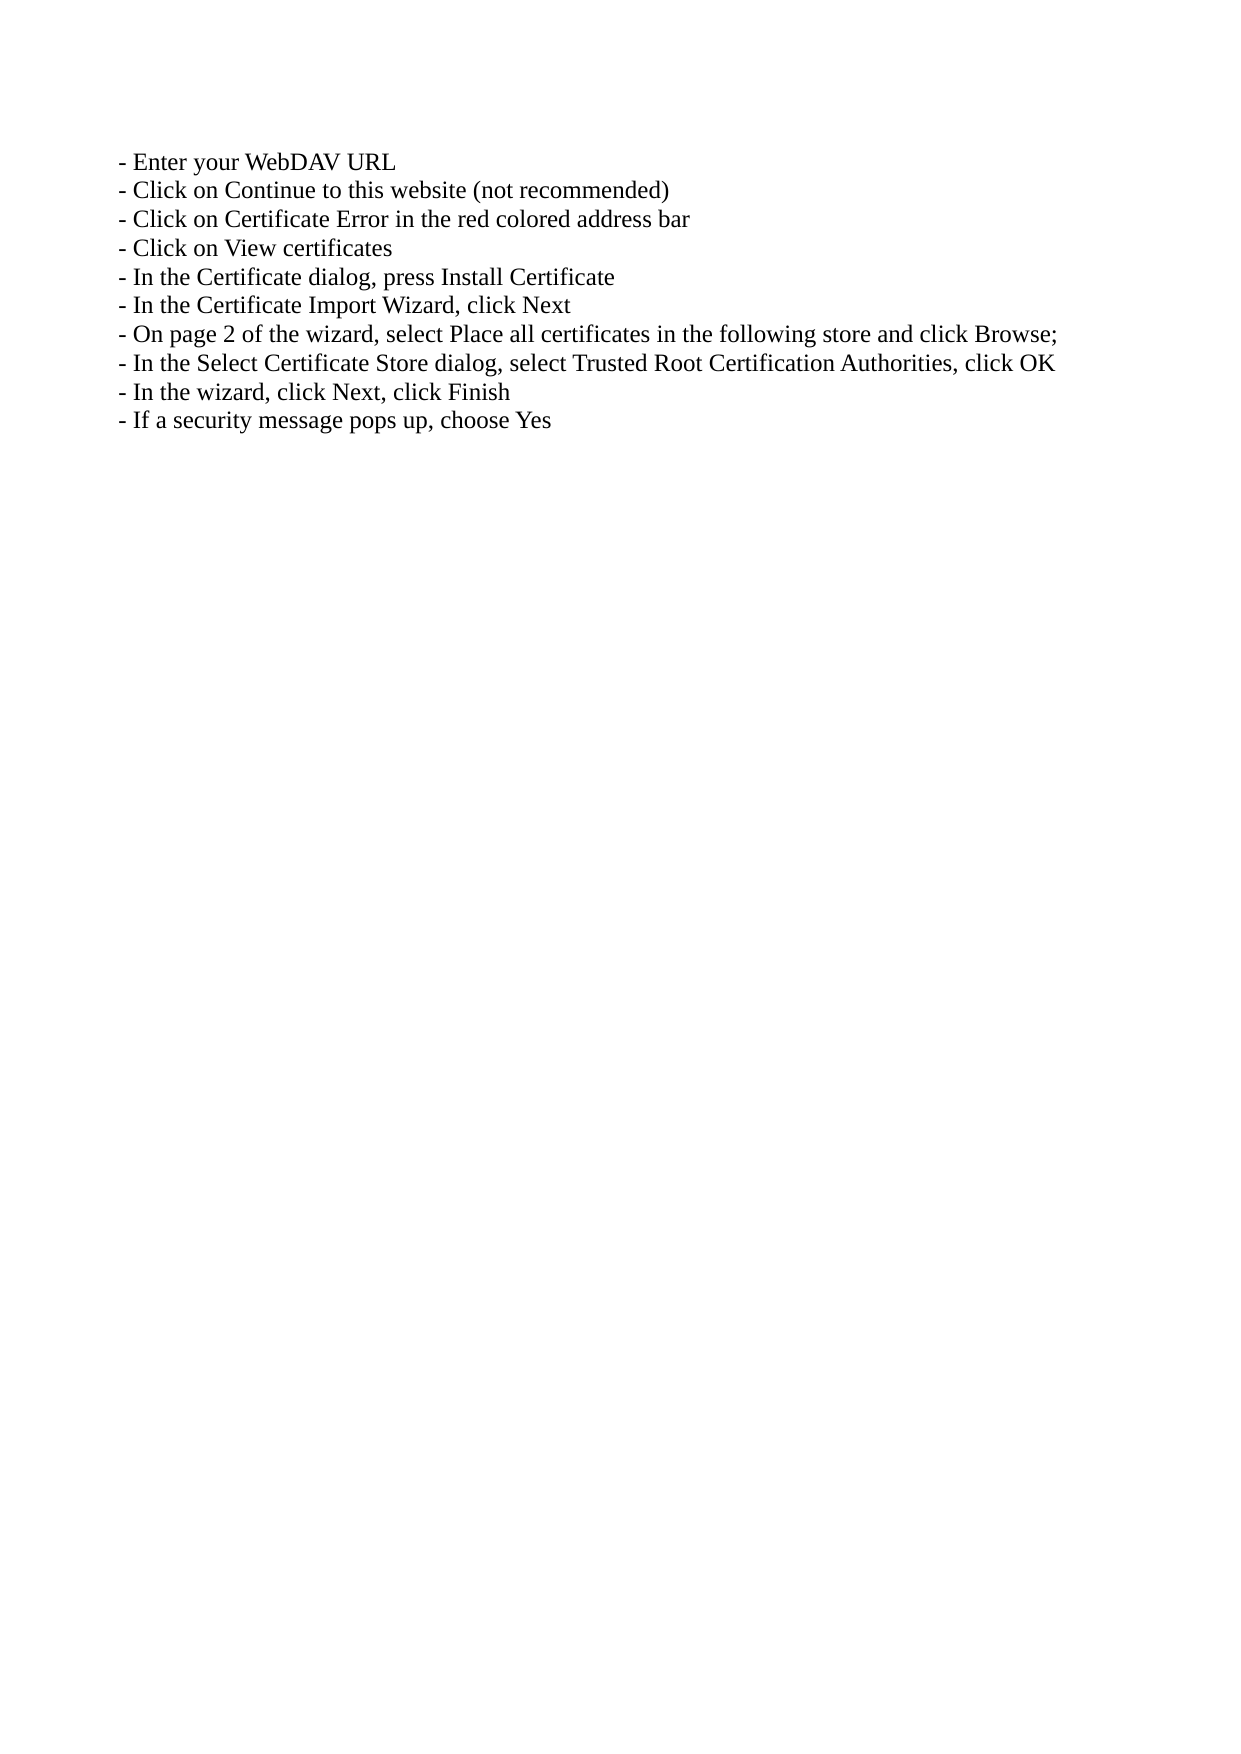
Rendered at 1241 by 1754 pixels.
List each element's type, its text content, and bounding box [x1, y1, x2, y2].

text - If a security message pops up, choose Yes [118, 406, 1122, 434]
text - In the Certificate Import Wizard, click Next [118, 291, 1122, 319]
text - In the Select Certificate Store dialog, select Trusted Root Certification Authorities, click OK [118, 348, 1122, 377]
text - In the Certificate dialog, press Install Certificate [118, 262, 1122, 291]
text - In the wizard, click Next, click Finish [118, 377, 1122, 406]
text - On page 2 of the wizard, select Place all certificates in the following store and click Browse; [118, 319, 1122, 348]
text - Click on Continue to this website (not recommended) [118, 176, 1122, 204]
text - Click on Certificate Error in the red colored address bar [118, 204, 1122, 233]
text - Click on View certificates [118, 233, 1122, 262]
text - Enter your WebDAV URL [118, 147, 1122, 176]
